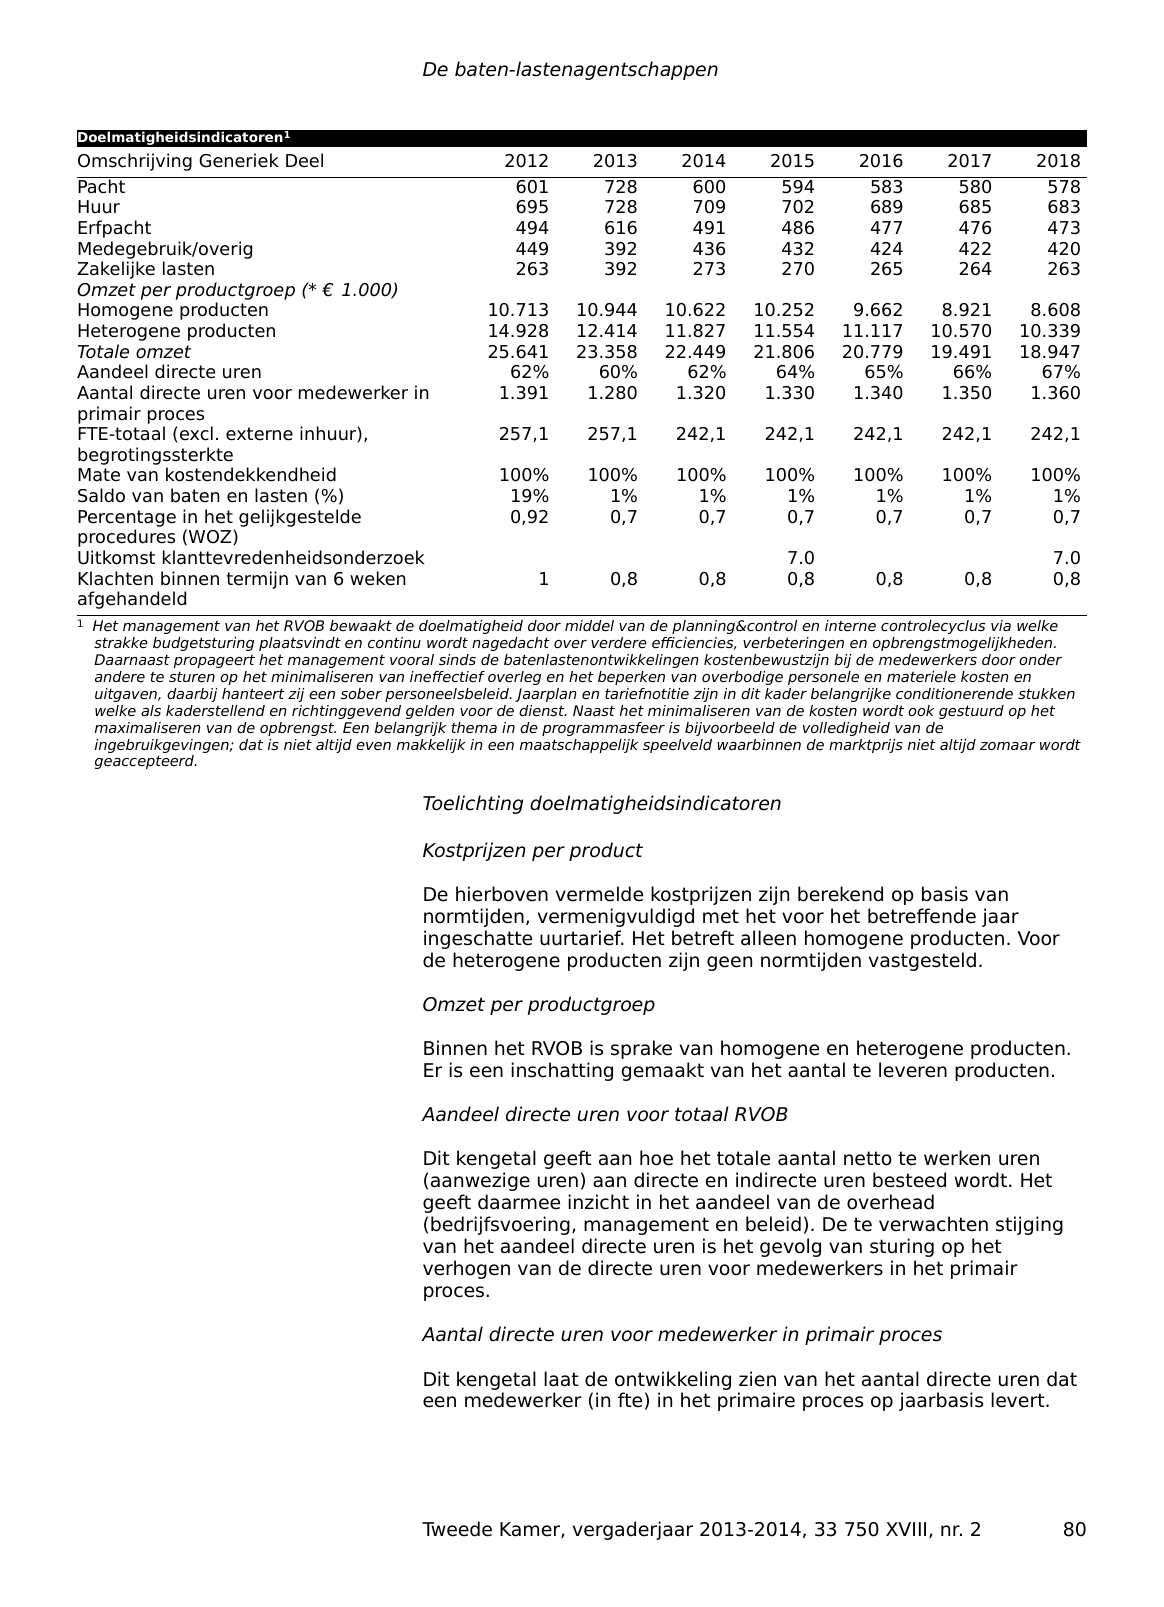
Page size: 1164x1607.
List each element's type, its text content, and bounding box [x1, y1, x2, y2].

table_cell 578 [998, 178, 1087, 197]
table_cell 594 [732, 178, 821, 197]
table_cell [644, 280, 732, 300]
table_cell 424 [821, 239, 909, 259]
table_cell 65% [821, 362, 909, 383]
table_cell 1.320 [644, 383, 732, 424]
table_cell Aantal directe uren voor medewerker in primair proces [77, 383, 466, 424]
table_cell 702 [732, 197, 821, 218]
table_cell 683 [998, 197, 1087, 218]
table_cell 685 [909, 197, 998, 218]
table_cell 1% [732, 486, 821, 507]
table_cell 9.662 [821, 300, 909, 321]
table_cell 2014 [644, 147, 732, 177]
table_cell 616 [555, 218, 644, 238]
table_cell [909, 548, 998, 568]
table_cell 7.0 [998, 548, 1087, 568]
table_cell 264 [909, 259, 998, 280]
table_cell 100% [644, 465, 732, 486]
text Dit kengetal laat de ontwikkeling zien van het aantal directe uren dat een medewerker (in fte) in het primaire proces op jaarbasis levert. [422, 1368, 1087, 1412]
subtitle Toelichting doelmatigheidsindicatoren [422, 792, 1087, 814]
table_cell 22.449 [644, 342, 732, 362]
table_cell [466, 548, 555, 568]
table_cell [909, 280, 998, 300]
table_cell Pacht [77, 178, 466, 197]
table_cell Mate van kostendekkendheid [77, 465, 466, 486]
table_cell Zakelijke lasten [77, 259, 466, 280]
table_cell 2012 [466, 147, 555, 177]
table_cell Omzet per productgroep (* € 1.000) [77, 280, 466, 300]
table_cell Omschrijving Generiek Deel [77, 147, 466, 177]
table_cell 600 [644, 178, 732, 197]
table_cell 0,8 [998, 569, 1087, 614]
table_cell [998, 280, 1087, 300]
table_cell 1% [555, 486, 644, 507]
table_cell 273 [644, 259, 732, 280]
table_cell 10.339 [998, 321, 1087, 342]
table_cell [821, 548, 909, 568]
table_cell 100% [555, 465, 644, 486]
table_cell 242,1 [644, 424, 732, 465]
table_cell 491 [644, 218, 732, 238]
table_cell 66% [909, 362, 998, 383]
table_cell 432 [732, 239, 821, 259]
table_cell 60% [555, 362, 644, 383]
table_cell 1 Het management van het RVOB bewaakt de doelmatigheid door middel van de planning&control en interne controlecyclus via welke strakke budgetsturing plaatsvindt en continu wordt nagedacht over verdere efficiencies, verbeteringen en opbrengstmogelijkheden. Daarnaast propageert het management vooral sinds de batenlastenontwikkelingen kostenbewustzijn bij de medewerkers door onder andere te sturen op het minimaliseren van ineffectief overleg en het beperken van overbodige personele en materiele kosten en uitgaven, daarbij hanteert zij een sober personeelsbeleid. Jaarplan en tariefnotitie zijn in dit kader belangrijke conditionerende stukken welke als kaderstellend en richtinggevend gelden voor de dienst. Naast het minimaliseren van de kosten wordt ook gestuurd op het maximaliseren van de opbrengst. Een belangrijk thema in de programmasfeer is bijvoorbeeld de volledigheid van de ingebruikgevingen; dat is niet altijd even makkelijk in een maatschappelijk speelveld waarbinnen de marktprijs niet altijd zomaar wordt geaccepteerd. [77, 616, 1087, 770]
table_cell Uitkomst klanttevredenheidsonderzoek [77, 548, 466, 568]
table_cell 2015 [732, 147, 821, 177]
table_cell 242,1 [821, 424, 909, 465]
table_cell 728 [555, 178, 644, 197]
table_cell Heterogene producten [77, 321, 466, 342]
table_cell 270 [732, 259, 821, 280]
table_cell 10.622 [644, 300, 732, 321]
table_cell 10.570 [909, 321, 998, 342]
table_cell 580 [909, 178, 998, 197]
table_cell 10.944 [555, 300, 644, 321]
table_cell 62% [644, 362, 732, 383]
table_cell 420 [998, 239, 1087, 259]
table_cell 0,7 [644, 507, 732, 548]
subtitle Aandeel directe uren voor totaal RVOB [422, 1104, 1087, 1126]
table_cell 2018 [998, 147, 1087, 177]
table_cell 19% [466, 486, 555, 507]
table_cell FTE-totaal (excl. externe inhuur), begrotingssterkte [77, 424, 466, 465]
table_cell 11.827 [644, 321, 732, 342]
subtitle Kostprijzen per product [422, 839, 1087, 861]
table_cell 242,1 [732, 424, 821, 465]
table_cell 10.713 [466, 300, 555, 321]
table_cell 1% [821, 486, 909, 507]
table_cell 18.947 [998, 342, 1087, 362]
table_cell 263 [466, 259, 555, 280]
table_cell 449 [466, 239, 555, 259]
table_cell 265 [821, 259, 909, 280]
table_cell 1% [909, 486, 998, 507]
table_cell 2013 [555, 147, 644, 177]
table_cell Totale omzet [77, 342, 466, 362]
table_cell Klachten binnen termijn van 6 weken afgehandeld [77, 569, 466, 614]
subtitle Omzet per productgroep [422, 994, 1087, 1016]
table_cell 100% [998, 465, 1087, 486]
table_cell 0,8 [644, 569, 732, 614]
table_cell 392 [555, 259, 644, 280]
table_cell Huur [77, 197, 466, 218]
table_cell 1.350 [909, 383, 998, 424]
table_cell 0,92 [466, 507, 555, 548]
table_cell 2016 [821, 147, 909, 177]
table_cell 1.330 [732, 383, 821, 424]
table_cell 10.252 [732, 300, 821, 321]
table_cell Erfpacht [77, 218, 466, 238]
table_cell 12.414 [555, 321, 644, 342]
table_cell 1.340 [821, 383, 909, 424]
table_cell 263 [998, 259, 1087, 280]
table_cell 709 [644, 197, 732, 218]
table_cell 473 [998, 218, 1087, 238]
table_cell 689 [821, 197, 909, 218]
table_cell 242,1 [909, 424, 998, 465]
table_cell 2017 [909, 147, 998, 177]
table_cell 477 [821, 218, 909, 238]
table_cell 486 [732, 218, 821, 238]
subtitle Aantal directe uren voor medewerker in primair proces [422, 1324, 1087, 1346]
table_cell 8.921 [909, 300, 998, 321]
table_cell 64% [732, 362, 821, 383]
table_cell [732, 280, 821, 300]
table_cell 0,7 [998, 507, 1087, 548]
text Dit kengetal geeft aan hoe het totale aantal netto te werken uren (aanwezige uren) aan directe en indirecte uren besteed wordt. Het geeft daarmee inzicht in het aandeel van de overhead (bedrijfsvoering, management en beleid). De te verwachten stijging van het aandeel directe uren is het gevolg van sturing op het verhogen van de directe uren voor medewerkers in het primair proces. [422, 1148, 1087, 1302]
table_cell 728 [555, 197, 644, 218]
table_cell 476 [909, 218, 998, 238]
table_cell 11.117 [821, 321, 909, 342]
table_cell 25.641 [466, 342, 555, 362]
table_cell 257,1 [466, 424, 555, 465]
table_cell Aandeel directe uren [77, 362, 466, 383]
table_cell [555, 548, 644, 568]
table_cell 1.280 [555, 383, 644, 424]
table_cell 0,8 [821, 569, 909, 614]
table_cell 695 [466, 197, 555, 218]
table_cell 1.360 [998, 383, 1087, 424]
table_cell [555, 280, 644, 300]
table_cell 100% [821, 465, 909, 486]
table_cell 601 [466, 178, 555, 197]
table_cell 436 [644, 239, 732, 259]
table_cell 0,7 [555, 507, 644, 548]
table_cell Homogene producten [77, 300, 466, 321]
table_cell 1% [644, 486, 732, 507]
table_cell 11.554 [732, 321, 821, 342]
table_cell [466, 280, 555, 300]
table_cell 583 [821, 178, 909, 197]
table_cell 422 [909, 239, 998, 259]
table_cell 1.391 [466, 383, 555, 424]
table_cell 257,1 [555, 424, 644, 465]
table_cell 242,1 [998, 424, 1087, 465]
table_cell 100% [466, 465, 555, 486]
table_cell 0,8 [732, 569, 821, 614]
table_cell 62% [466, 362, 555, 383]
table_cell Medegebruik/overig [77, 239, 466, 259]
table_cell 494 [466, 218, 555, 238]
table_cell 23.358 [555, 342, 644, 362]
table_cell 67% [998, 362, 1087, 383]
table_cell [644, 548, 732, 568]
table_cell 0,8 [909, 569, 998, 614]
table_cell 1% [998, 486, 1087, 507]
text Binnen het RVOB is sprake van homogene en heterogene producten. Er is een inschatting gemaakt van het aantal te leveren producten. [422, 1038, 1087, 1082]
table_cell 20.779 [821, 342, 909, 362]
table_cell 7.0 [732, 548, 821, 568]
table_cell 0,7 [821, 507, 909, 548]
text De hierboven vermelde kostprijzen zijn berekend op basis van normtijden, vermenigvuldigd met het voor het betreffende jaar ingeschatte uurtarief. Het betreft alleen homogene producten. Voor de heterogene producten zijn geen normtijden vastgesteld. [422, 884, 1087, 972]
table_cell Percentage in het gelijkgestelde procedures (WOZ) [77, 507, 466, 548]
table_cell 14.928 [466, 321, 555, 342]
table_header Doelmatigheidsindicatoren1 [77, 130, 1087, 146]
table_cell 392 [555, 239, 644, 259]
table_cell 0,8 [555, 569, 644, 614]
table_cell 0,7 [909, 507, 998, 548]
table_cell 100% [909, 465, 998, 486]
table_cell [821, 280, 909, 300]
table_cell 0,7 [732, 507, 821, 548]
table_cell 19.491 [909, 342, 998, 362]
table_cell 21.806 [732, 342, 821, 362]
table_cell 1 [466, 569, 555, 614]
table_cell Saldo van baten en lasten (%) [77, 486, 466, 507]
table_cell 100% [732, 465, 821, 486]
table_cell 8.608 [998, 300, 1087, 321]
